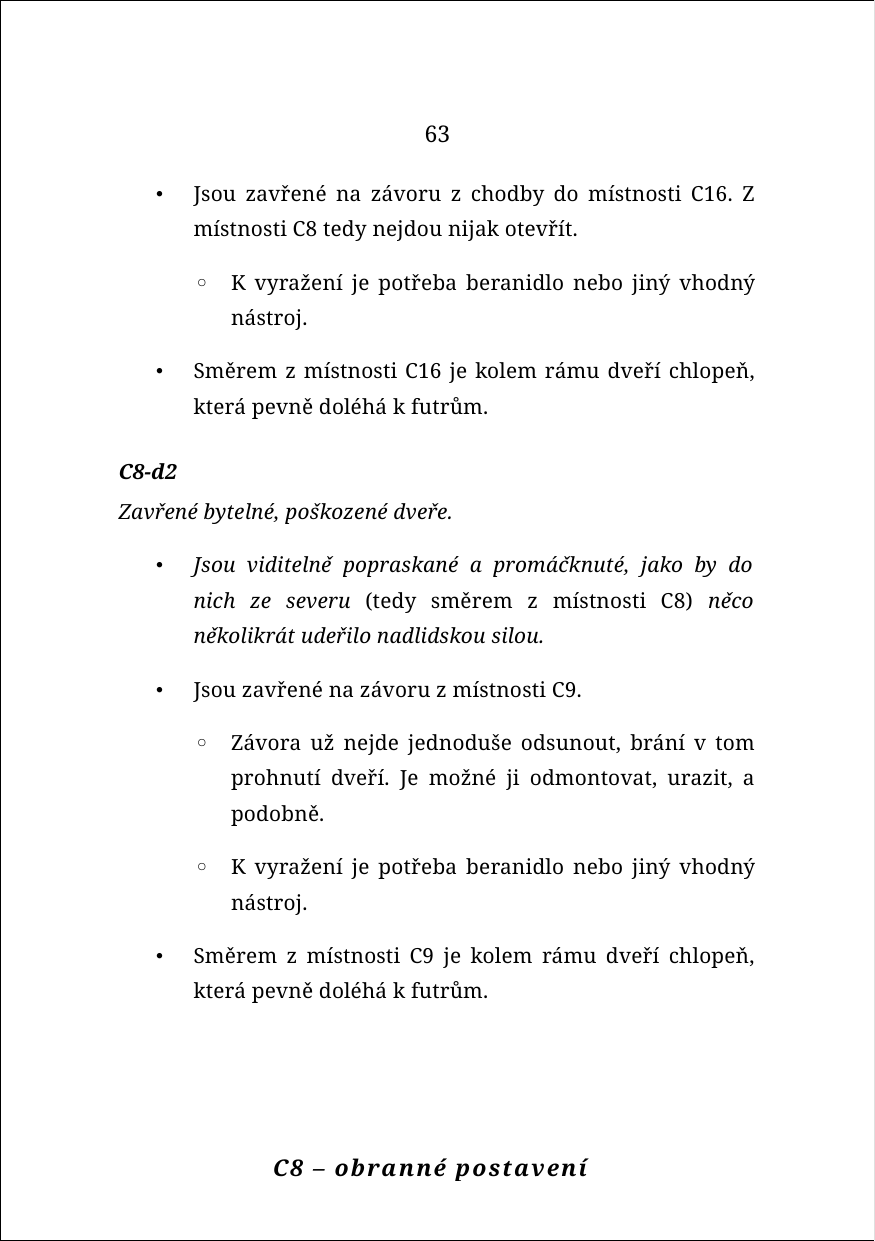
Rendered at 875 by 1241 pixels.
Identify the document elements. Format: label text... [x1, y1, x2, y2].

list Směrem z místnosti C16 je kolem rámu dveří chlopeň, která pevně doléhá k futrům. [156, 356, 756, 420]
list Jsou viditelně popraskané a promáčknuté, jako by do nich ze severu (tedy směrem z místnosti C8) něco několikrát udeřilo nadlidskou silou. [156, 550, 756, 650]
list Jsou zavřené na závoru z místnosti C9. [156, 675, 756, 703]
list K vyražení je potřeba beranidlo nebo jiný vhodný nástroj. [193, 268, 756, 332]
subtitle C8-d2 [118, 457, 756, 485]
list Směrem z místnosti C9 je kolem rámu dveří chlopeň, která pevně doléhá k futrům. [156, 941, 756, 1005]
list K vyražení je potřeba beranidlo nebo jiný vhodný nástroj. [193, 852, 756, 916]
text Zavřené bytelné, poškozené dveře. [118, 497, 756, 526]
list Závora už nejde jednoduše odsunout, brání v tom prohnutí dveří. Je možné ji odmontovat, urazit, a podobně. [193, 728, 756, 827]
list Jsou zavřené na závoru z chodby do místnosti C16. Z místnosti C8 tedy nejdou nijak otevřít. [156, 179, 756, 243]
